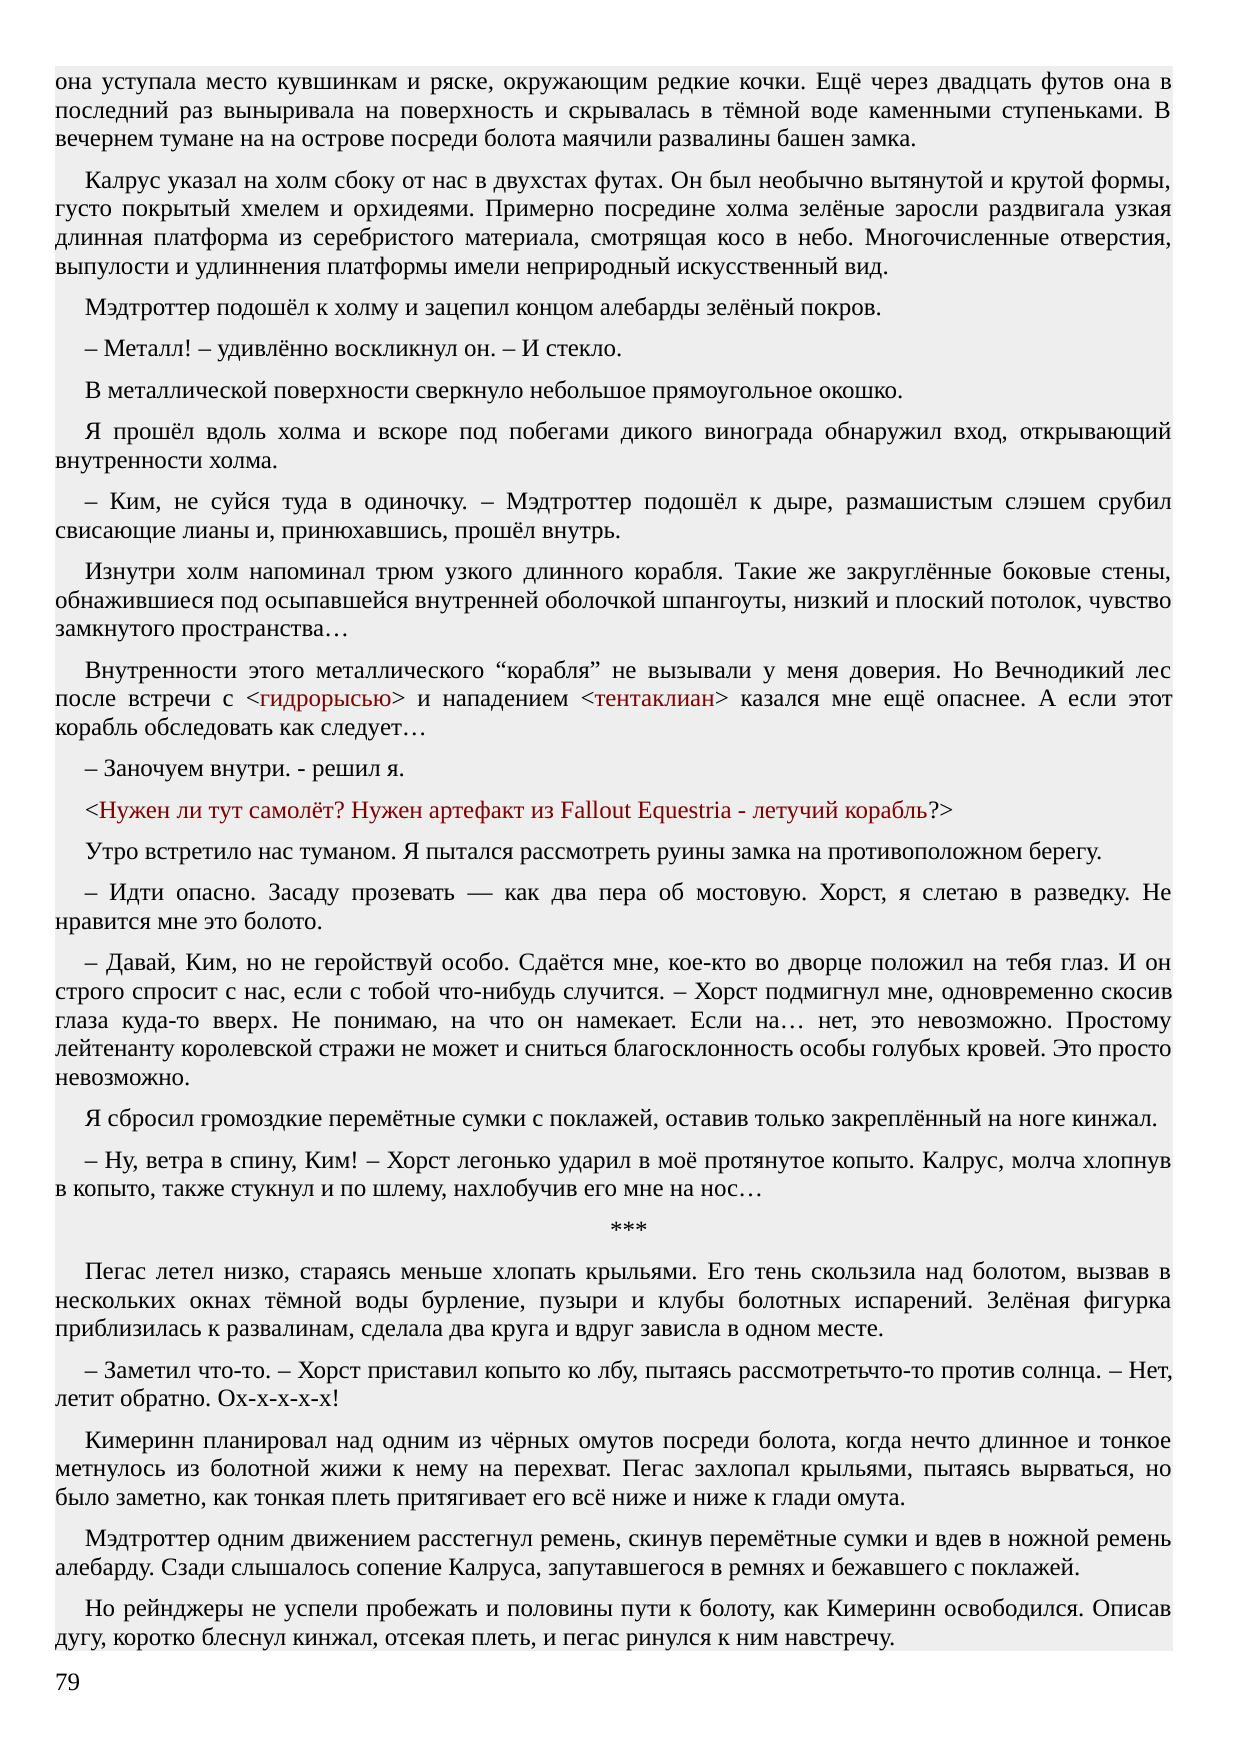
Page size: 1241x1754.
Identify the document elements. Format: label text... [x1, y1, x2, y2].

text *** [55, 1215, 1173, 1243]
text Мэдтроттер одним движением расстегнул ремень, скинув перемётные сумки и вдев в ножной ремень алебарду. Сзади слышалось сопение Калруса, запутавшегося в ремнях и бежавшего с поклажей. [55, 1523, 1173, 1581]
text Я прошёл вдоль холма и вскоре под побегами дикого винограда обнаружил вход, открывающий внутренности холма. [55, 416, 1173, 473]
text – Металл! – удивлённо воскликнул он. – И стекло. [55, 333, 1173, 362]
text В металлической поверхности сверкнуло небольшое прямоугольное окошко. [55, 375, 1173, 403]
text – Заночуем внутри. - решил я. [55, 753, 1173, 782]
text Мэдтроттер подошёл к холму и зацепил концом алебарды зелёный покров. [55, 292, 1173, 321]
text – Заметил что-то. – Хорст приставил копыто ко лбу, пытаясь рассмотретьчто-то против солнца. – Нет, летит обратно. Ох-х-х-х-х! [55, 1355, 1173, 1412]
text Кимеринн планировал над одним из чёрных омутов посреди болота, когда нечто длинное и тонкое метнулось из болотной жижи к нему на перехват. Пегас захлопал крыльями, пытаясь вырваться, но было заметно, как тонкая плеть притягивает его всё ниже и ниже к глади омута. [55, 1425, 1173, 1511]
text Калрус указал на холм сбоку от нас в двухстах футах. Он был необычно вытянутой и крутой формы, густо покрытый хмелем и орхидеями. Примерно посредине холма зелёные заросли раздвигала узкая длинная платформа из серебристого материала, смотрящая косо в небо. Многочисленные отверстия, выпулости и удлиннения платформы имели неприродный искусственный вид. [55, 165, 1173, 280]
text – Давай, Ким, но не геройствуй особо. Сдаётся мне, кое-кто во дворце положил на тебя глаз. И он строго спросит с нас, если с тобой что-нибудь случится. – Хорст подмигнул мне, одновременно скосив глаза куда-то вверх. Не понимаю, на что он намекает. Если на… нет, это невозможно. Простому лейтенанту королевской стражи не может и сниться благосклонность особы голубых кровей. Это просто невозможно. [55, 947, 1173, 1091]
text Изнутри холм напоминал трюм узкого длинного корабля. Такие же закруглённые боковые стены, обнажившиеся под осыпавшейся внутренней оболочкой шпангоуты, низкий и плоский потолок, чувство замкнутого пространства… [55, 556, 1173, 642]
text Но рейнджеры не успели пробежать и половины пути к болоту, как Кимеринн освободился. Описав дугу, коротко блеснул кинжал, отсекая плеть, и пегас ринулся к ним навстречу. [55, 1593, 1173, 1651]
text Я сбросил громоздкие перемётные сумки с поклажей, оставив только закреплённый на ноге кинжал. [55, 1103, 1173, 1132]
text – Идти опасно. Засаду прозевать — как два пера об мостовую. Хорст, я слетаю в разведку. Не нравится мне это болото. [55, 877, 1173, 935]
text Утро встретило нас туманом. Я пытался рассмотреть руины замка на противоположном берегу. [55, 836, 1173, 865]
text <Нужен ли тут самолёт? Нужен артефакт из Fallout Equestria - летучий корабль?> [55, 795, 1173, 823]
text она уступала место кувшинкам и ряске, окружающим редкие кочки. Ещё через двадцать футов она в последний раз выныривала на поверхность и скрывалась в тёмной воде каменными ступеньками. В вечернем тумане на на острове посреди болота маячили развалины башен замка. [55, 66, 1173, 152]
text Внутренности этого металлического “корабля” не вызывали у меня доверия. Но Вечнодикий лес после встречи с <гидрорысью> и нападением <тентаклиан> казался мне ещё опаснее. А если этот корабль обследовать как следует… [55, 655, 1173, 741]
text – Ким, не суйся туда в одиночку. – Мэдтроттер подошёл к дыре, размашистым слэшем срубил свисающие лианы и, принюхавшись, прошёл внутрь. [55, 486, 1173, 543]
text – Ну, ветра в спину, Ким! – Хорст легонько ударил в моё протянутое копыто. Калрус, молча хлопнув в копыто, также стукнул и по шлему, нахлобучив его мне на нос… [55, 1145, 1173, 1202]
text Пегас летел низко, стараясь меньше хлопать крыльями. Его тень скользила над болотом, вызвав в нескольких окнах тёмной воды бурление, пузыри и клубы болотных испарений. Зелёная фигурка приблизилась к развалинам, сделала два круга и вдруг зависла в одном месте. [55, 1256, 1173, 1342]
